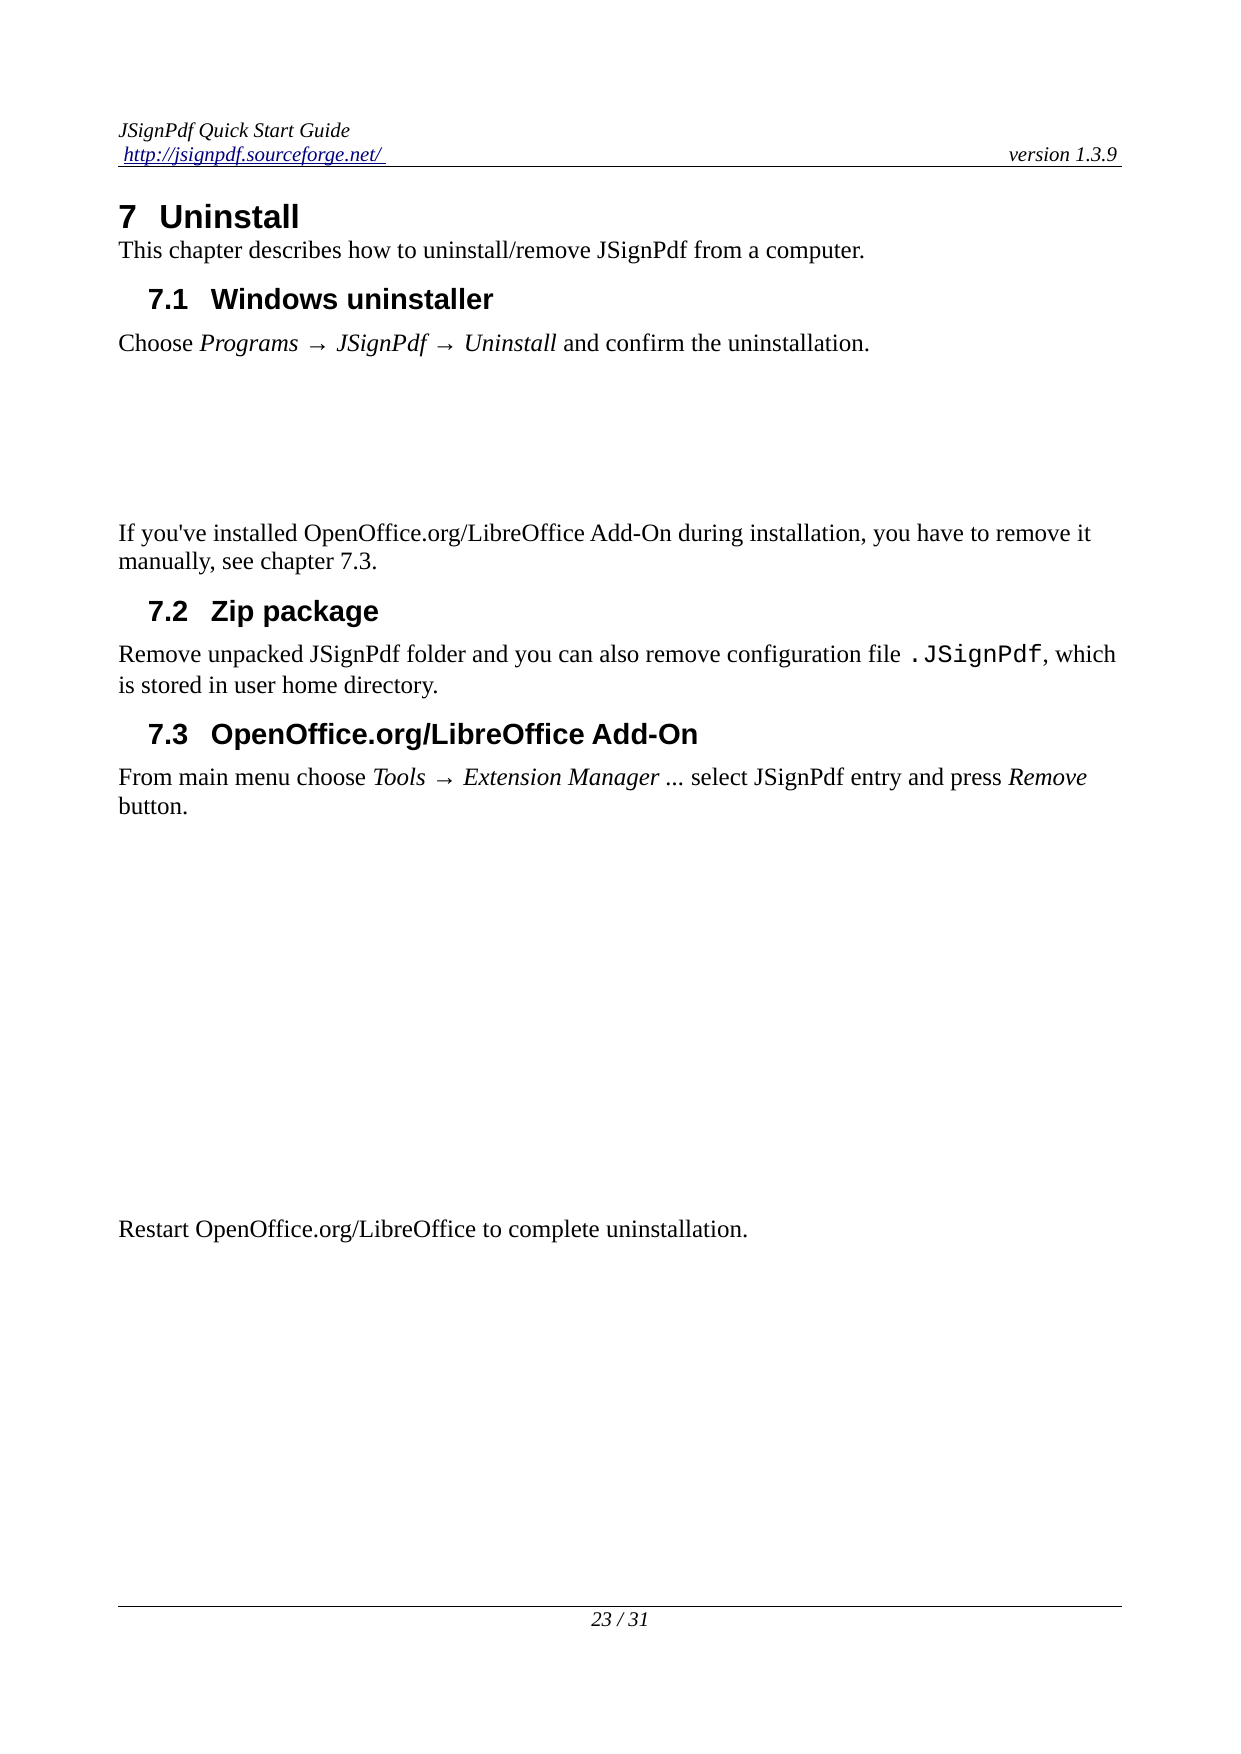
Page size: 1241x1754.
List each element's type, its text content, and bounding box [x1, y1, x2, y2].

text Choose Programs → JSignPdf → Uninstall and confirm the uninstallation. [118, 328, 1122, 356]
subtitle Uninstall [118, 197, 1122, 235]
text From main menu choose Tools → Extension Manager ... select JSignPdf entry and press Remove button. [118, 762, 1122, 820]
text If you've installed OpenOffice.org/LibreOffice Add-On during installation, you have to remove it manually, see chapter 7.3. [118, 369, 1122, 575]
subtitle Zip package [148, 594, 1116, 627]
subtitle OpenOffice.org/LibreOffice Add-On [148, 717, 1116, 751]
text This chapter describes how to uninstall/remove JSignPdf from a computer. [118, 235, 1122, 264]
text Restart OpenOffice.org/LibreOffice to complete uninstallation. [118, 832, 1122, 1243]
text Remove unpacked JSignPdf folder and you can also remove configuration file .JSignPdf, which is stored in user home directory. [118, 639, 1122, 698]
subtitle Windows uninstaller [148, 282, 1116, 316]
